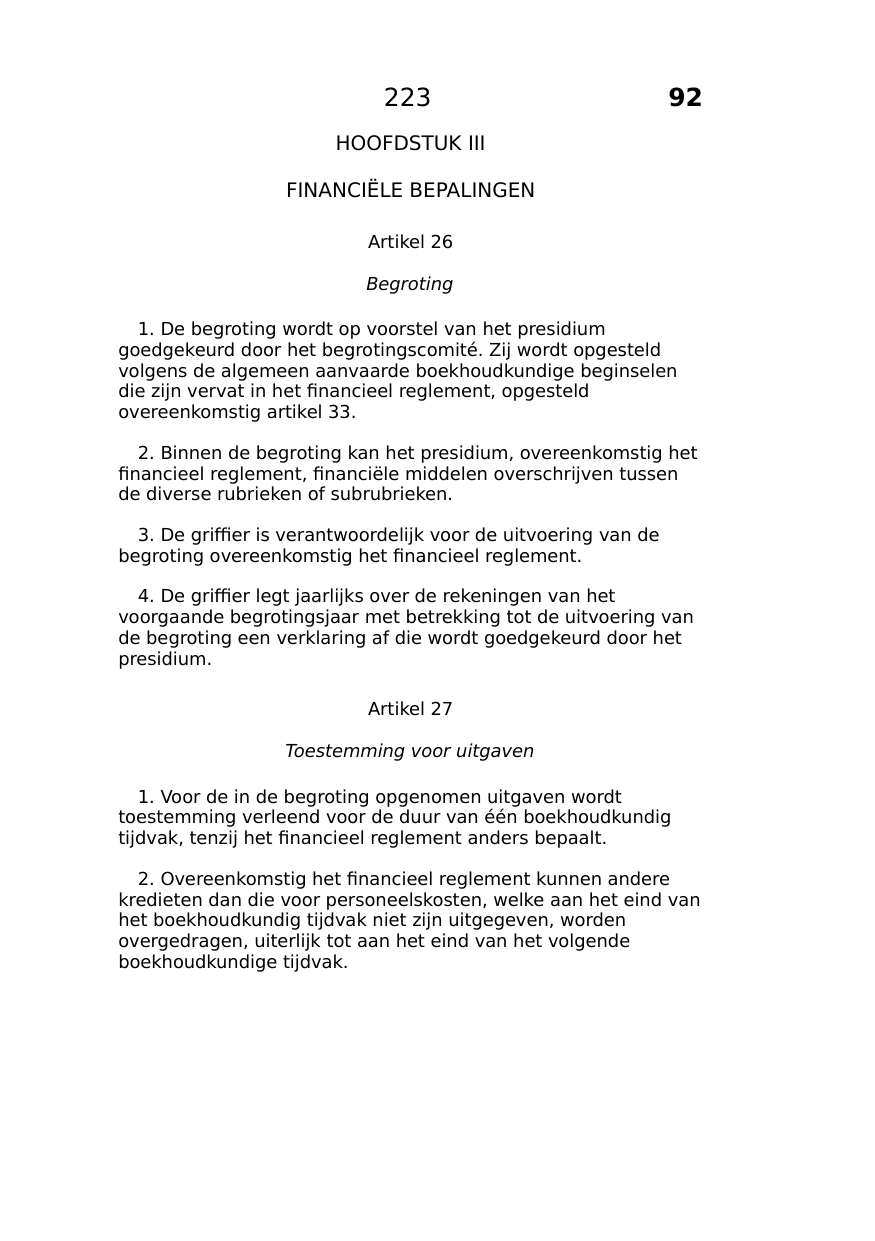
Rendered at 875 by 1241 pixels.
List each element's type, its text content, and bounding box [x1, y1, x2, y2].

subtitle Artikel 26 Begroting [118, 232, 703, 294]
text 3. De griffier is verantwoordelijk voor de uitvoering van de begroting overeenkomstig het financieel reglement. [118, 525, 703, 566]
text 2. Overeenkomstig het financieel reglement kunnen andere kredieten dan die voor personeelskosten, welke aan het eind van het boekhoudkundig tijdvak niet zijn uitgegeven, worden overgedragen, uiterlijk tot aan het eind van het volgende boekhoudkundige tijdvak. [118, 869, 703, 972]
subtitle Artikel 27 Toestemming voor uitgaven [118, 699, 703, 761]
text 1. Voor de in de begroting opgenomen uitgaven wordt toestemming verleend voor de duur van één boekhoudkundig tijdvak, tenzij het financieel reglement anders bepaalt. [118, 786, 703, 849]
text 1. De begroting wordt op voorstel van het presidium goedgekeurd door het begrotingscomité. Zij wordt opgesteld volgens de algemeen aanvaarde boekhoudkundige beginselen die zijn vervat in het financieel reglement, opgesteld overeenkomstig artikel 33. [118, 319, 703, 423]
subtitle HOOFDSTUK III FINANCIËLE BEPALINGEN [118, 132, 703, 202]
text 4. De griffier legt jaarlijks over de rekeningen van het voorgaande begrotingsjaar met betrekking tot de uitvoering van de begroting een verklaring af die wordt goedgekeurd door het presidium. [118, 586, 703, 669]
text 2. Binnen de begroting kan het presidium, overeenkomstig het financieel reglement, financiële middelen overschrijven tussen de diverse rubrieken of subrubrieken. [118, 443, 703, 505]
